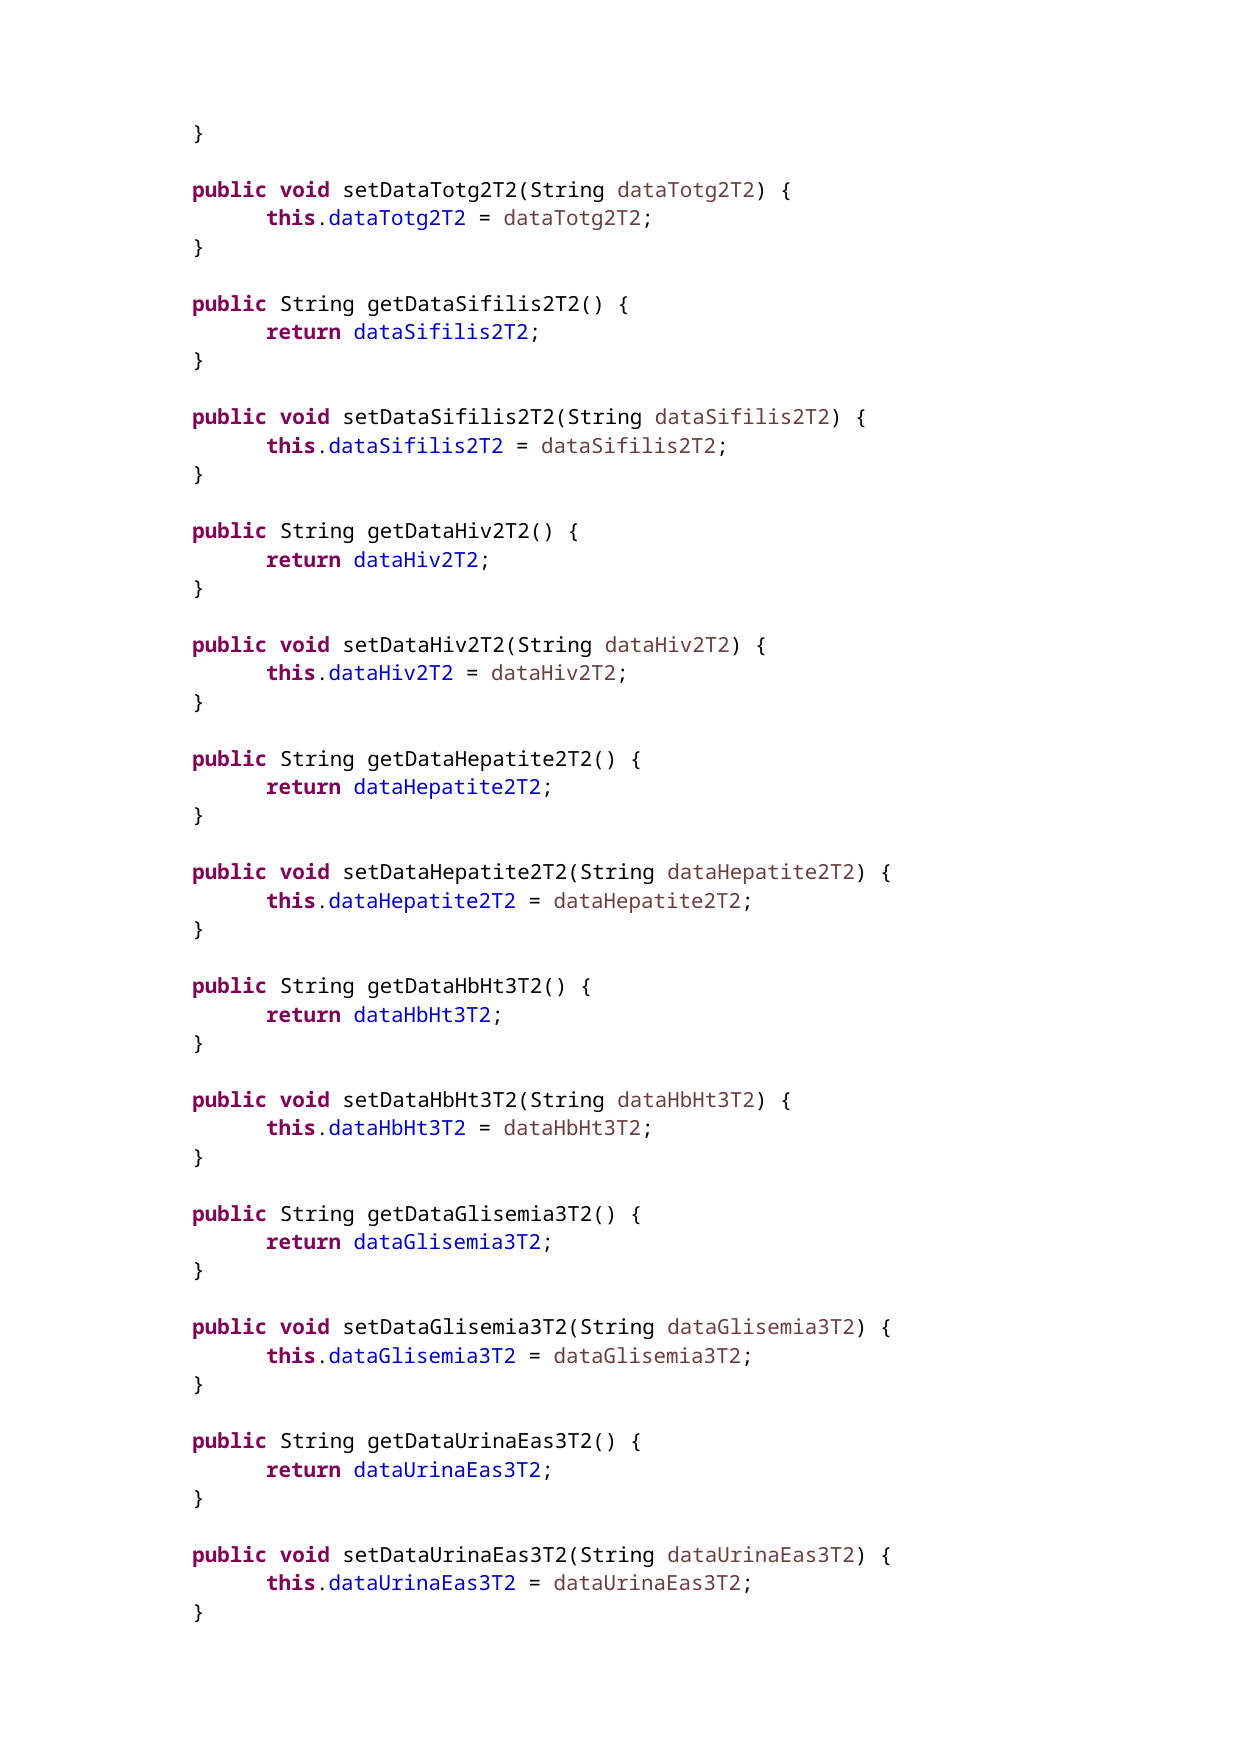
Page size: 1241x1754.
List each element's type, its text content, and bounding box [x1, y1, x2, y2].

text public String getDataSifilis2T2() { [118, 289, 1122, 317]
text this.dataHepatite2T2 = dataHepatite2T2; [118, 886, 1122, 914]
text public String getDataHepatite2T2() { [118, 744, 1122, 772]
text public String getDataHiv2T2() { [118, 516, 1122, 545]
text public void setDataUrinaEas3T2(String dataUrinaEas3T2) { [118, 1540, 1122, 1568]
text this.dataSifilis2T2 = dataSifilis2T2; [118, 431, 1122, 459]
text return dataUrinaEas3T2; [118, 1455, 1122, 1483]
text } [118, 459, 1122, 488]
text public void setDataHbHt3T2(String dataHbHt3T2) { [118, 1085, 1122, 1113]
text } [118, 1028, 1122, 1057]
text return dataSifilis2T2; [118, 317, 1122, 346]
text } [118, 1369, 1122, 1398]
text } [118, 1142, 1122, 1170]
text public void setDataGlisemia3T2(String dataGlisemia3T2) { [118, 1312, 1122, 1341]
text this.dataUrinaEas3T2 = dataUrinaEas3T2; [118, 1568, 1122, 1597]
text public void setDataSifilis2T2(String dataSifilis2T2) { [118, 402, 1122, 431]
text return dataHiv2T2; [118, 545, 1122, 573]
text public void setDataHepatite2T2(String dataHepatite2T2) { [118, 857, 1122, 886]
text public String getDataUrinaEas3T2() { [118, 1426, 1122, 1455]
text return dataHbHt3T2; [118, 1000, 1122, 1028]
text this.dataHiv2T2 = dataHiv2T2; [118, 658, 1122, 687]
text } [118, 914, 1122, 943]
text } [118, 1483, 1122, 1512]
text } [118, 346, 1122, 374]
text this.dataGlisemia3T2 = dataGlisemia3T2; [118, 1341, 1122, 1369]
text this.dataTotg2T2 = dataTotg2T2; [118, 203, 1122, 232]
text return dataHepatite2T2; [118, 772, 1122, 801]
text } [118, 232, 1122, 260]
text } [118, 1256, 1122, 1284]
text } [118, 1597, 1122, 1625]
text } [118, 801, 1122, 829]
text this.dataHbHt3T2 = dataHbHt3T2; [118, 1113, 1122, 1142]
text } [118, 687, 1122, 715]
text public String getDataHbHt3T2() { [118, 971, 1122, 1000]
text public String getDataGlisemia3T2() { [118, 1199, 1122, 1227]
text return dataGlisemia3T2; [118, 1227, 1122, 1256]
text public void setDataTotg2T2(String dataTotg2T2) { [118, 175, 1122, 203]
text } [118, 573, 1122, 602]
text } [118, 118, 1122, 147]
text public void setDataHiv2T2(String dataHiv2T2) { [118, 630, 1122, 658]
